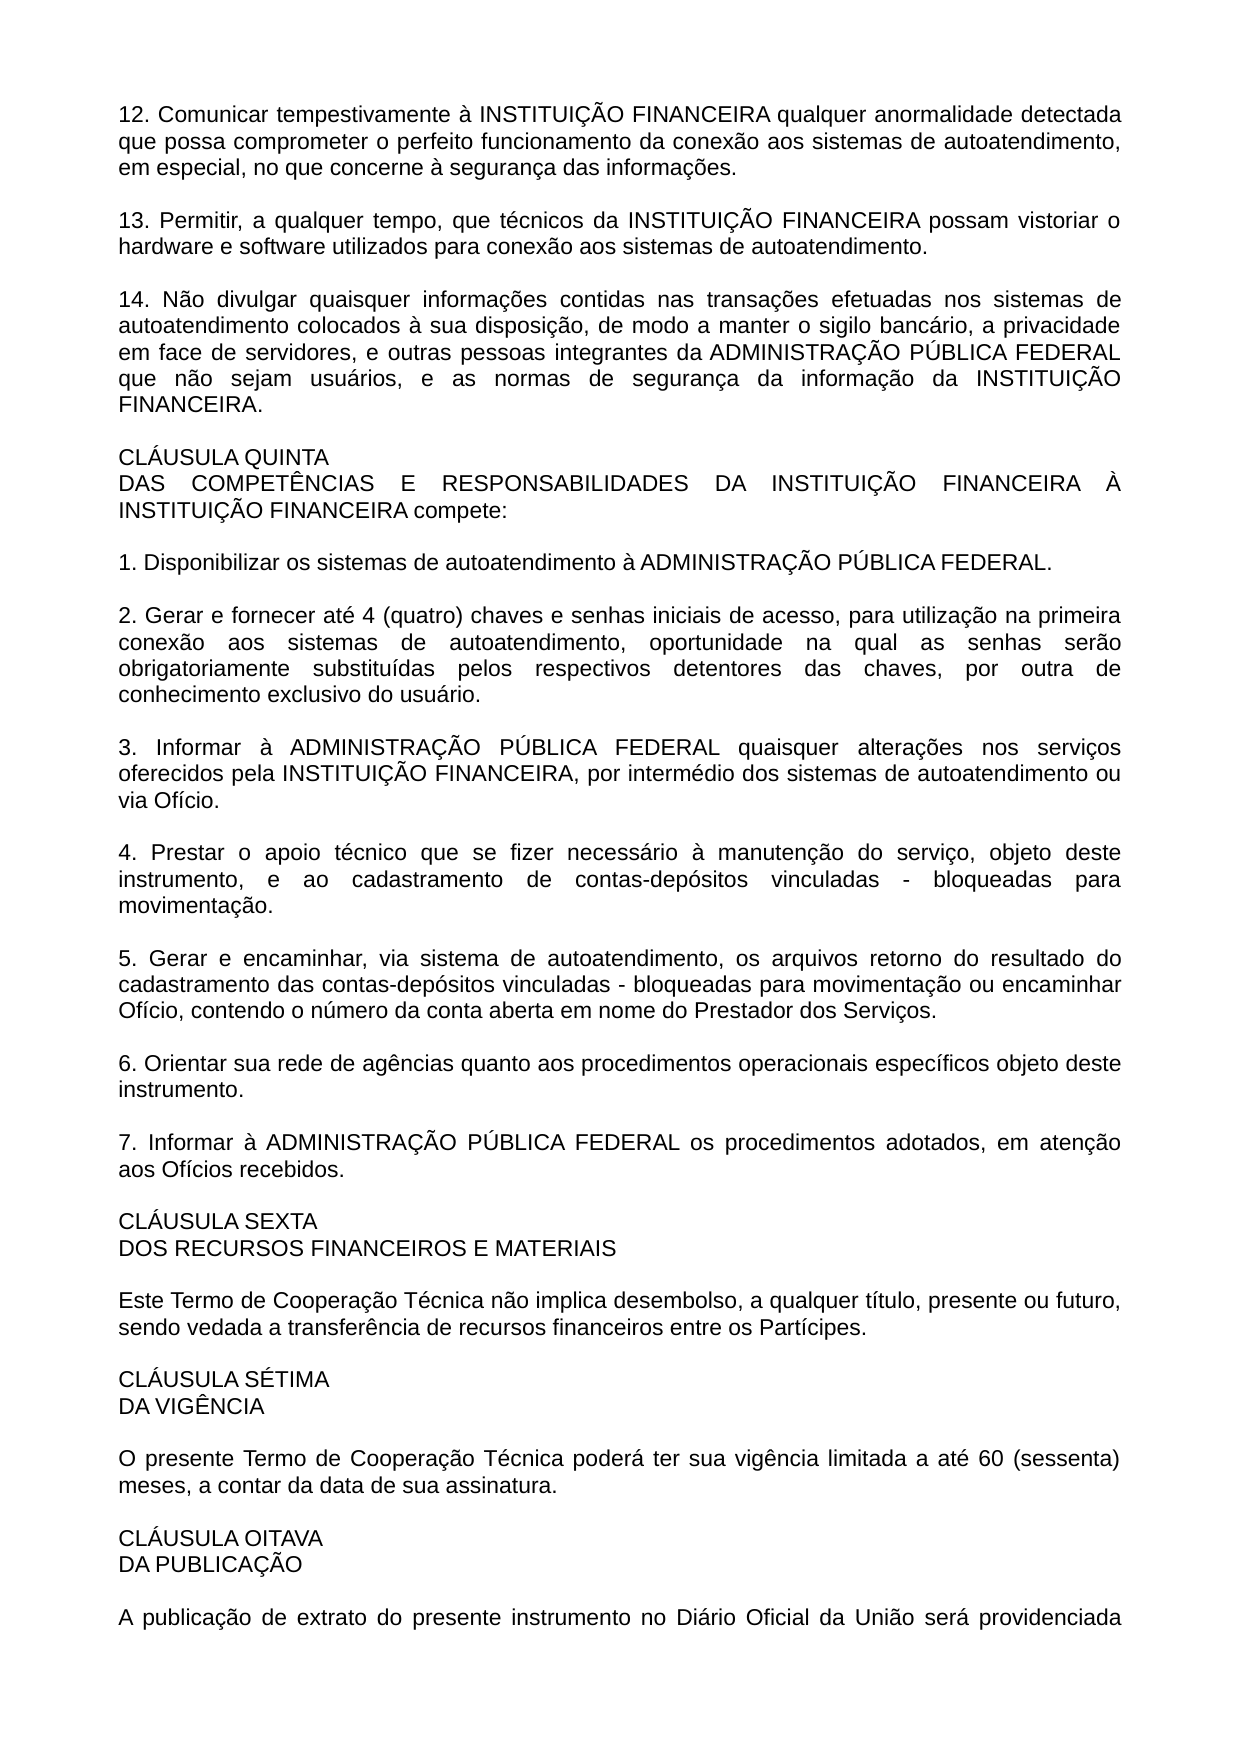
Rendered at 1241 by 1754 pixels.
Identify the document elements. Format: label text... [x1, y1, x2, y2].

text 12. Comunicar tempestivamente à INSTITUIÇÃO FINANCEIRA qualquer anormalidade detectada que possa comprometer o perfeito funcionamento da conexão aos sistemas de autoatendimento, em especial, no que concerne à segurança das informações. [118, 101, 1122, 180]
text O presente Termo de Cooperação Técnica poderá ter sua vigência limitada a até 60 (sessenta) meses, a contar da data de sua assinatura. [118, 1445, 1122, 1498]
text DA VIGÊNCIA [118, 1393, 1122, 1419]
text 4. Prestar o apoio técnico que se fizer necessário à manutenção do serviço, objeto deste instrumento, e ao cadastramento de contas-depósitos vinculadas - bloqueadas para movimentação. [118, 839, 1122, 918]
text CLÁUSULA SÉTIMA [118, 1366, 1122, 1393]
text 5. Gerar e encaminhar, via sistema de autoatendimento, os arquivos retorno do resultado do cadastramento das contas-depósitos vinculadas - bloqueadas para movimentação ou encaminhar Ofício, contendo o número da conta aberta em nome do Prestador dos Serviços. [118, 945, 1122, 1024]
text DA PUBLICAÇÃO [118, 1551, 1122, 1577]
text 14. Não divulgar quaisquer informações contidas nas transações efetuadas nos sistemas de autoatendimento colocados à sua disposição, de modo a manter o sigilo bancário, a privacidade em face de servidores, e outras pessoas integrantes da ADMINISTRAÇÃO PÚBLICA FEDERAL que não sejam usuários, e as normas de segurança da informação da INSTITUIÇÃO FINANCEIRA. [118, 286, 1122, 418]
text 6. Orientar sua rede de agências quanto aos procedimentos operacionais específicos objeto deste instrumento. [118, 1050, 1122, 1103]
text A publicação de extrato do presente instrumento no Diário Oficial da União será providenciada [118, 1603, 1122, 1630]
text Este Termo de Cooperação Técnica não implica desembolso, a qualquer título, presente ou futuro, sendo vedada a transferência de recursos financeiros entre os Partícipes. [118, 1287, 1122, 1340]
text 7. Informar à ADMINISTRAÇÃO PÚBLICA FEDERAL os procedimentos adotados, em atenção aos Ofícios recebidos. [118, 1129, 1122, 1182]
text DAS COMPETÊNCIAS E RESPONSABILIDADES DA INSTITUIÇÃO FINANCEIRA À INSTITUIÇÃO FINANCEIRA compete: [118, 470, 1122, 523]
text 1. Disponibilizar os sistemas de autoatendimento à ADMINISTRAÇÃO PÚBLICA FEDERAL. [118, 549, 1122, 576]
text 13. Permitir, a qualquer tempo, que técnicos da INSTITUIÇÃO FINANCEIRA possam vistoriar o hardware e software utilizados para conexão aos sistemas de autoatendimento. [118, 207, 1122, 259]
text CLÁUSULA SEXTA [118, 1208, 1122, 1234]
text DOS RECURSOS FINANCEIROS E MATERIAIS [118, 1234, 1122, 1261]
text CLÁUSULA OITAVA [118, 1524, 1122, 1551]
text CLÁUSULA QUINTA [118, 444, 1122, 470]
text 2. Gerar e fornecer até 4 (quatro) chaves e senhas iniciais de acesso, para utilização na primeira conexão aos sistemas de autoatendimento, oportunidade na qual as senhas serão obrigatoriamente substituídas pelos respectivos detentores das chaves, por outra de conhecimento exclusivo do usuário. [118, 602, 1122, 707]
text 3. Informar à ADMINISTRAÇÃO PÚBLICA FEDERAL quaisquer alterações nos serviços oferecidos pela INSTITUIÇÃO FINANCEIRA, por intermédio dos sistemas de autoatendimento ou via Ofício. [118, 734, 1122, 813]
